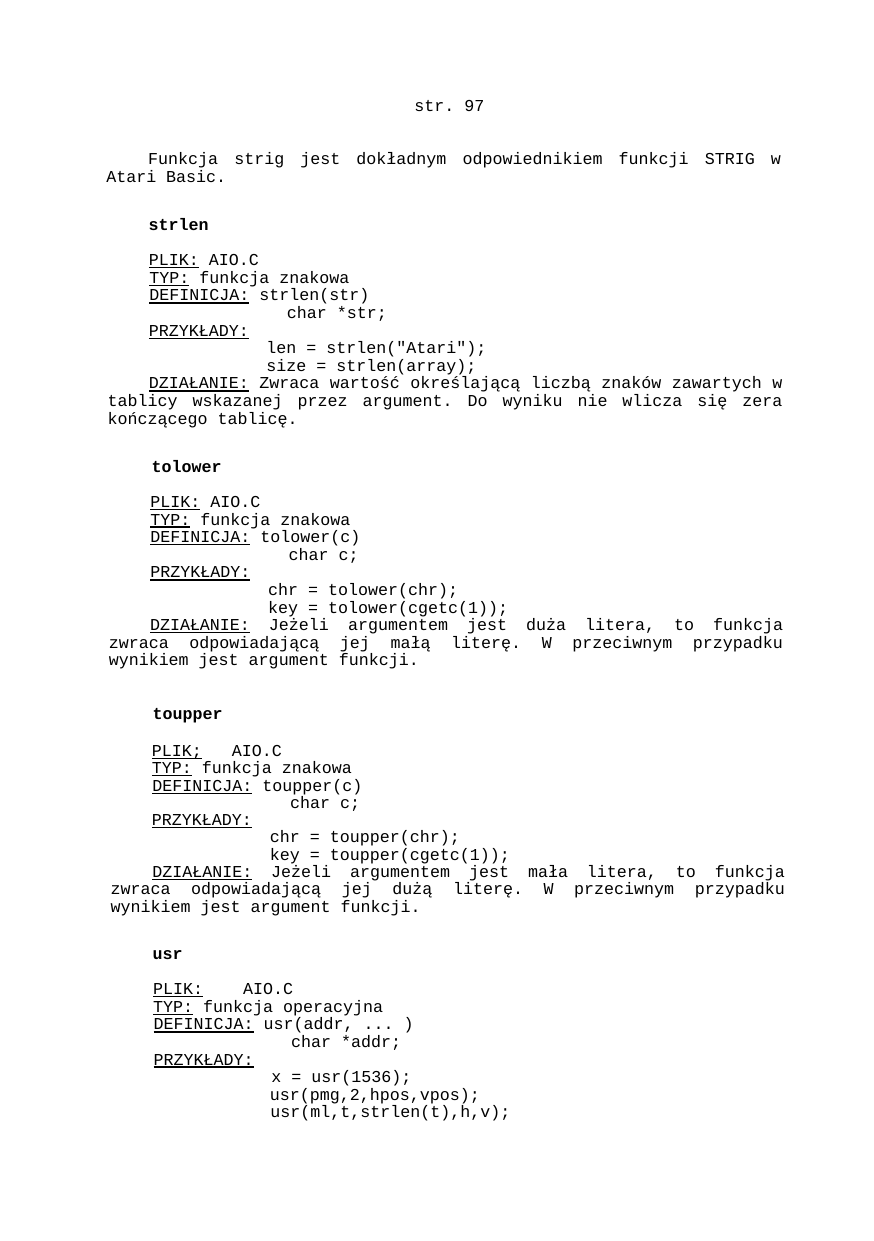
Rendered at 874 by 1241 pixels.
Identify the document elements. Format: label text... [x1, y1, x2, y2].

text key = toupper(cgetc(1)); [269, 846, 545, 864]
text chr = toupper(chr); [269, 829, 545, 846]
text DEFINICJA: strlen(str) [149, 287, 785, 304]
text PLIK: AIO.C [149, 252, 785, 269]
text chr = tolower(chr); [268, 581, 545, 599]
text x = usr(1536); [271, 1068, 785, 1086]
text PLIK; AIO.C [152, 743, 785, 760]
text PLIK: AIO.C [153, 981, 785, 998]
text Funkcja strig jest dokładnym odpowiednikiem funkcji STRIG w Atari Basic. [106, 150, 781, 187]
text key = tolower(cgetc(1)); [268, 599, 545, 617]
text TYP: funkcja znakowa [150, 511, 785, 528]
text char *str; PRZYKŁADY: [149, 304, 395, 339]
text DZIAŁANIE: Zwraca wartość określającą liczbą znaków zawartych w tablicy wskazanej przez argument. Do wyniku nie wlicza się zera kończącego tablicę. [107, 375, 782, 428]
text TYP: funkcja operacyjna [153, 998, 785, 1016]
text char *addr; PRZYKŁADY: [153, 1033, 425, 1068]
text DEFINICJA: toupper(c) [152, 777, 785, 794]
text DZIAŁANIE: Jeżeli argumentem jest duża litera, to funkcja zwraca odpowiadającą jej małą literę. W przeciwnym przypadku wynikiem jest argument funkcji. [108, 617, 783, 669]
text strlen [148, 217, 785, 236]
text usr [152, 946, 785, 964]
text char c; PRZYKŁADY: [152, 794, 365, 829]
text PLIK: AIO.C [150, 493, 785, 511]
text size = strlen(array); [266, 357, 545, 375]
text DEFINICJA: usr(addr, ... ) [153, 1016, 785, 1033]
text tolower [151, 458, 785, 477]
text len = strlen("Atari"); [266, 339, 545, 357]
text TYP: funkcja znakowa [149, 269, 785, 287]
text usr(pmg,2,hpos,vpos); [269, 1086, 785, 1104]
text DEFINICJA: tolower(c) [150, 528, 785, 546]
text char c; PRZYKŁADY: [150, 546, 365, 581]
text str. 97 [113, 98, 785, 117]
text usr(ml,t,strlen(t),h,v); [270, 1104, 785, 1121]
text toupper [152, 705, 785, 724]
text TYP: funkcja znakowa [152, 760, 785, 777]
text DZIAŁANIE: Jeżeli argumentem jest mała litera, to funkcja zwraca odpowiadającą jej dużą literę. W przeciwnym przypadku wynikiem jest argument funkcji. [110, 864, 785, 916]
